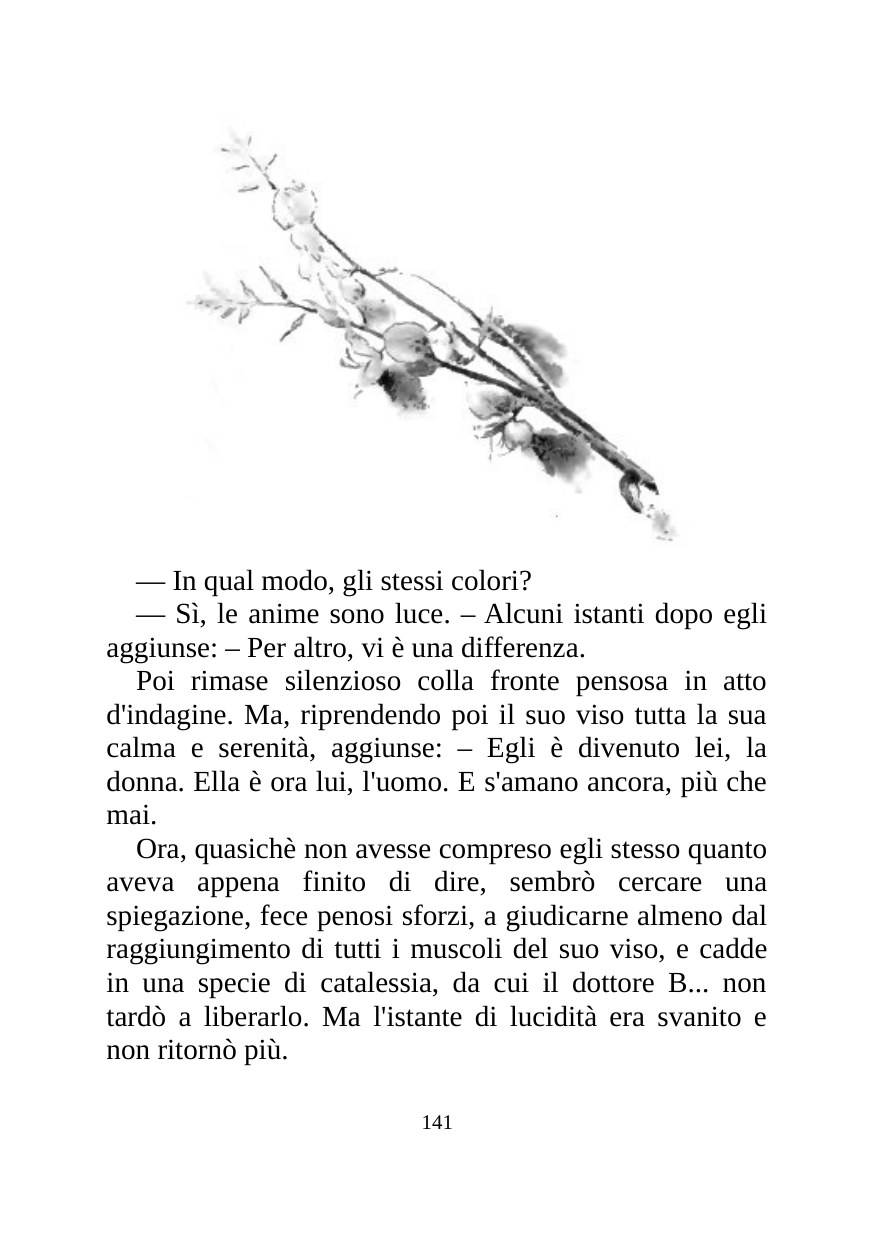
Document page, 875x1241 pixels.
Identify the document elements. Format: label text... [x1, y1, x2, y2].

text — Sì, le anime sono luce. – Alcuni istanti dopo egli aggiunse: – Per altro, vi è una differenza. [106, 596, 768, 663]
text — In qual modo, gli stessi colori? [106, 563, 768, 596]
text Poi rimase silenzioso colla fronte pensosa in atto d'indagine. Ma, riprendendo poi il suo viso tutta la sua calma e serenità, aggiunse: – Egli è divenuto lei, la donna. Ella è ora lui, l'uomo. E s'amano ancora, più che mai. [106, 663, 768, 831]
picture [171, 106, 703, 563]
text Ora, quasichè non avesse compreso egli stesso quanto aveva appena finito di dire, sembrò cercare una spiegazione, fece penosi sforzi, a giudicarne almeno dal raggiungimento di tutti i muscoli del suo viso, e cadde in una specie di catalessia, da cui il dottore B... non tardò a liberarlo. Ma l'istante di lucidità era svanito e non ritornò più. [106, 831, 768, 1066]
